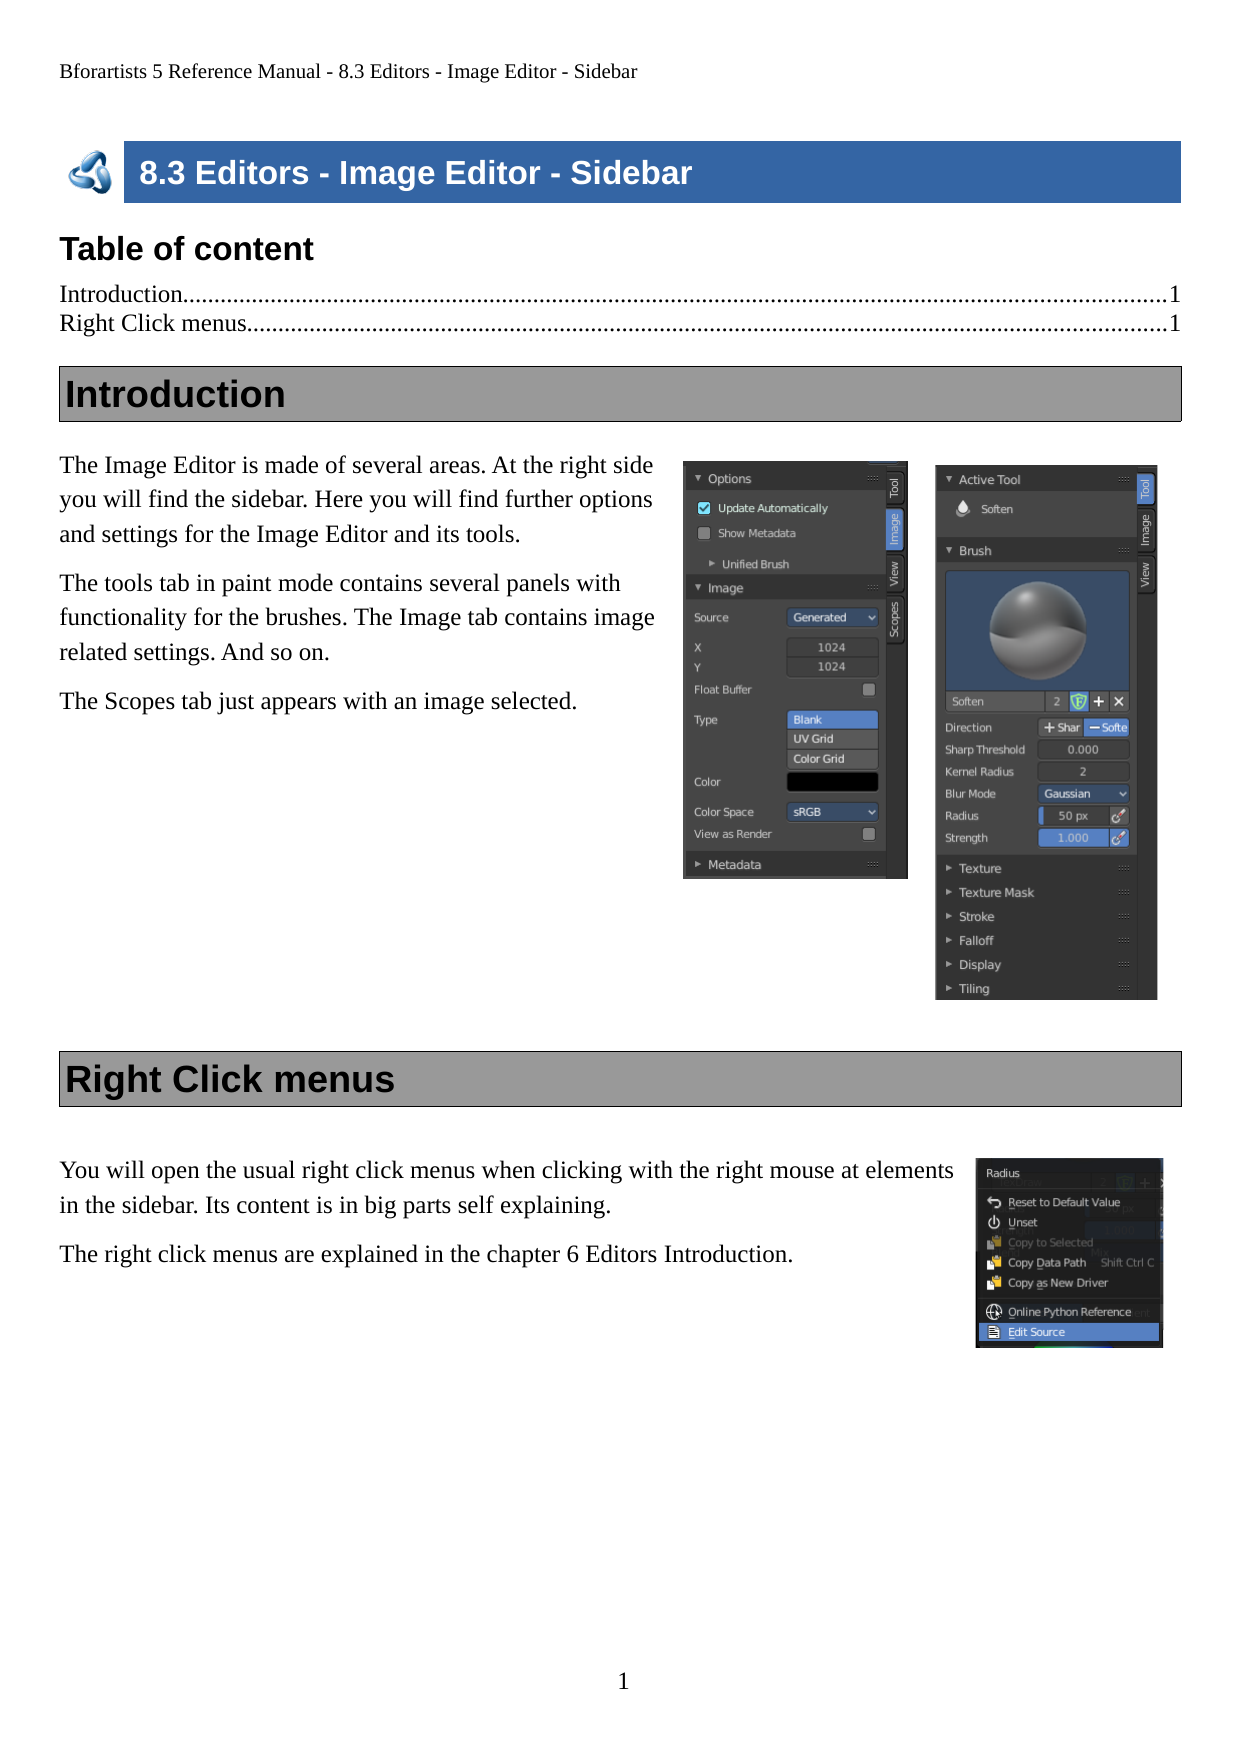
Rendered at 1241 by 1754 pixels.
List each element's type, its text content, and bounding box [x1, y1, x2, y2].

text Introduction 1 [59, 279, 1181, 308]
text Right Click menus 1 [59, 308, 1181, 337]
table_header Introduction [60, 367, 1181, 421]
text The right click menus are explained in the chapter 6 Editors Introduction. [59, 1239, 975, 1268]
text The Scopes tab just appears with an image selected. [59, 686, 683, 714]
text The tools tab in paint mode contains several panels with functionality for the brushes. The Image tab contains image related settings. And so on. [59, 568, 683, 666]
text You will open the usual right click menus when clicking with the right mouse at elements in the sidebar. Its content is in big parts self explaining. [59, 1156, 1181, 1219]
picture [935, 465, 1158, 1000]
picture [65, 147, 114, 197]
table_header 8.3 Editors - Image Editor - Sidebar [124, 141, 1181, 203]
subtitle Table of content [59, 228, 1181, 267]
table_header [59, 141, 124, 203]
picture [683, 461, 908, 879]
text The Image Editor is made of several areas. At the right side you will find the sidebar. Here you will find further options and settings for the Image Editor and its tools. [59, 450, 1181, 547]
table_header Right Click menus [60, 1052, 1181, 1106]
picture [975, 1158, 1164, 1348]
